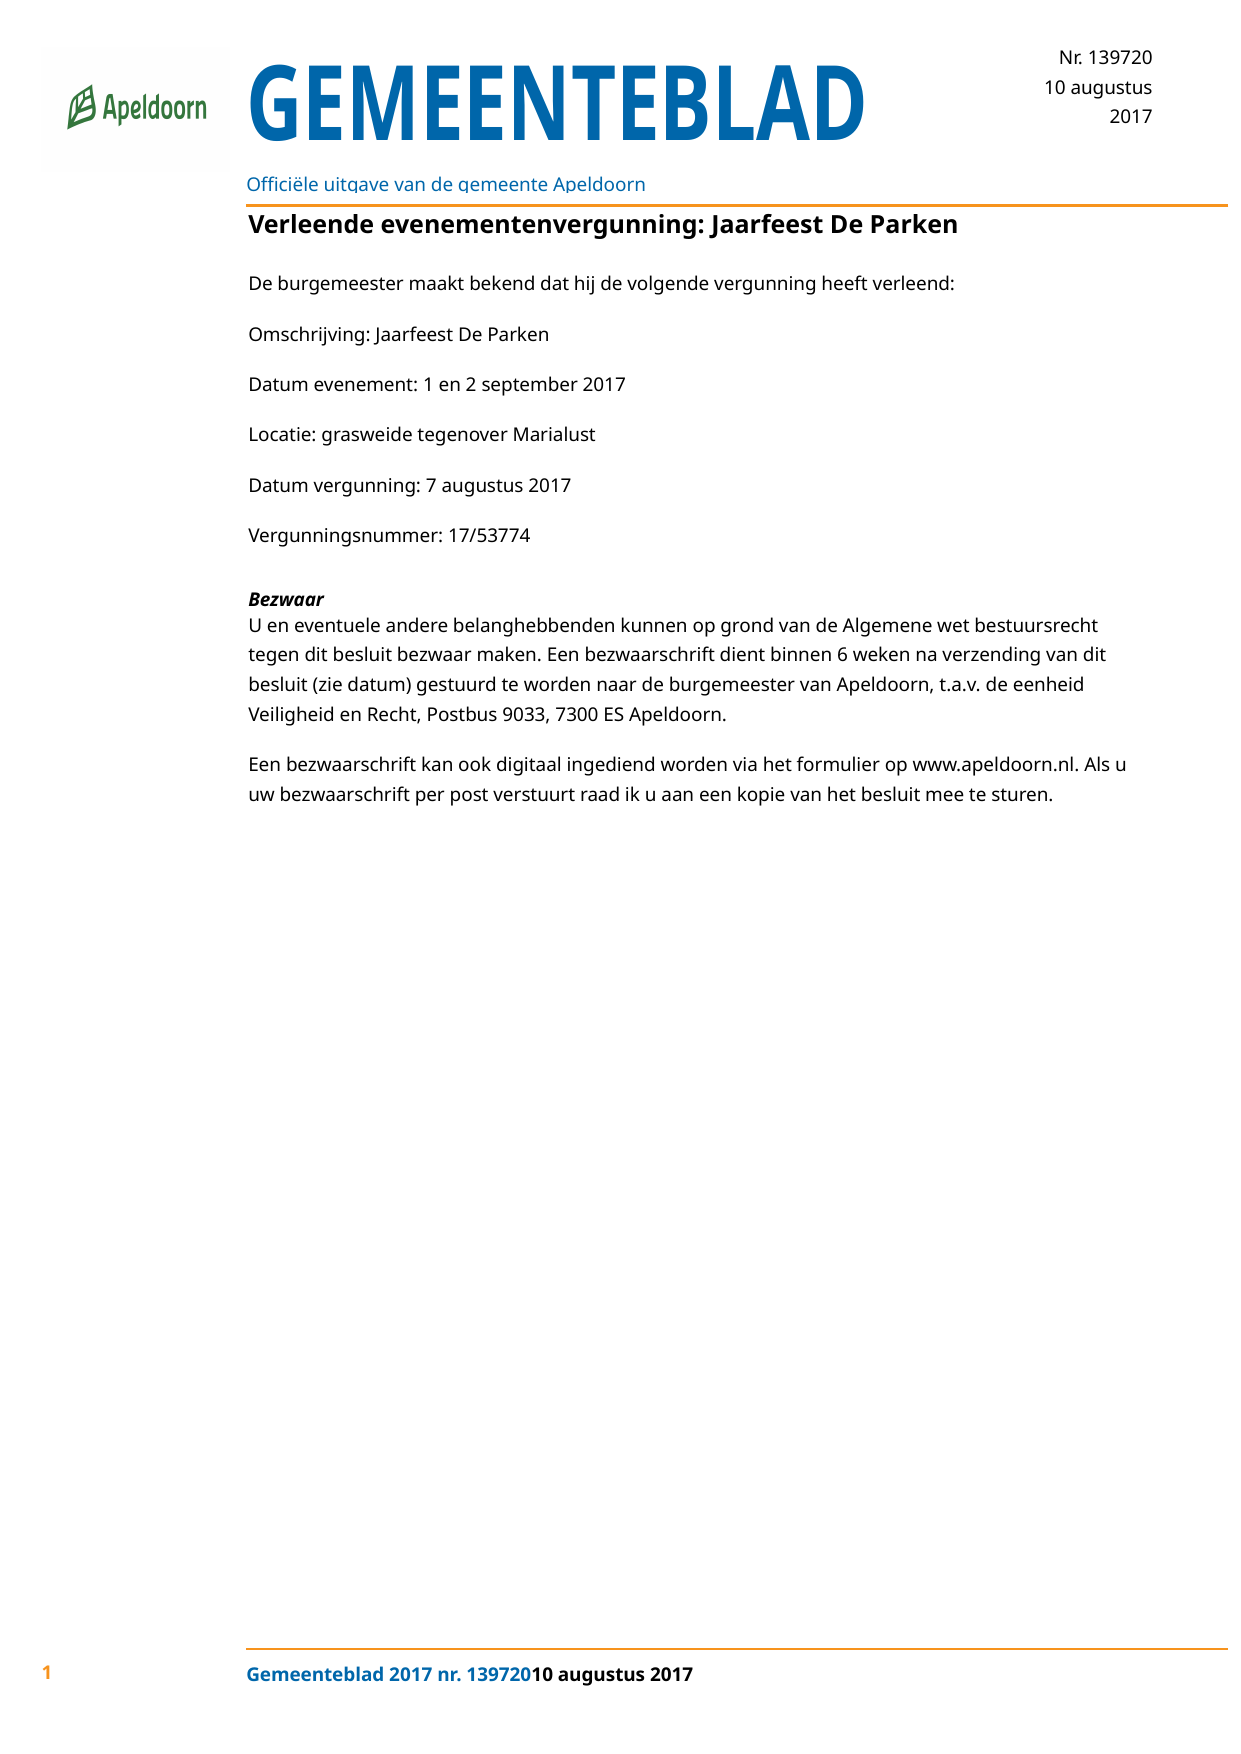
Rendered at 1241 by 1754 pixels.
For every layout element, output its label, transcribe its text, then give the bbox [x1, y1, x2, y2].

text U en eventuele andere belanghebbenden kunnen op grond van de Algemene wet bestuursrecht tegen dit besluit bezwaar maken. Een bezwaarschrift dient binnen 6 weken na verzending van dit besluit (zie datum) gestuurd te worden naar de burgemeester van Apeldoorn, t.a.v. de eenheid Veiligheid en Recht, Postbus 9033, 7300 ES Apeldoorn. [248, 612, 1152, 727]
text Vergunningsnummer: 17/53774 [248, 522, 1152, 548]
text Een bezwaarschrift kan ook digitaal ingediend worden via het formulier op www.apeldoorn.nl. Als u uw bezwaarschrift per post verstuurt raad ik u aan een kopie van het besluit mee te sturen. [248, 751, 1152, 807]
picture [41, 47, 231, 172]
text Omschrijving: Jaarfeest De Parken [248, 321, 1152, 346]
text Bezwaar [248, 586, 1152, 612]
text Locatie: grasweide tegenover Marialust [248, 422, 1152, 447]
text Verleende evenementenvergunning: Jaarfeest De Parken [248, 207, 1152, 241]
text Datum vergunning: 7 augustus 2017 [248, 472, 1152, 498]
text De burgemeester maakt bekend dat hij de volgende vergunning heeft verleend: [248, 270, 1152, 296]
text Datum evenement: 1 en 2 september 2017 [248, 371, 1152, 397]
